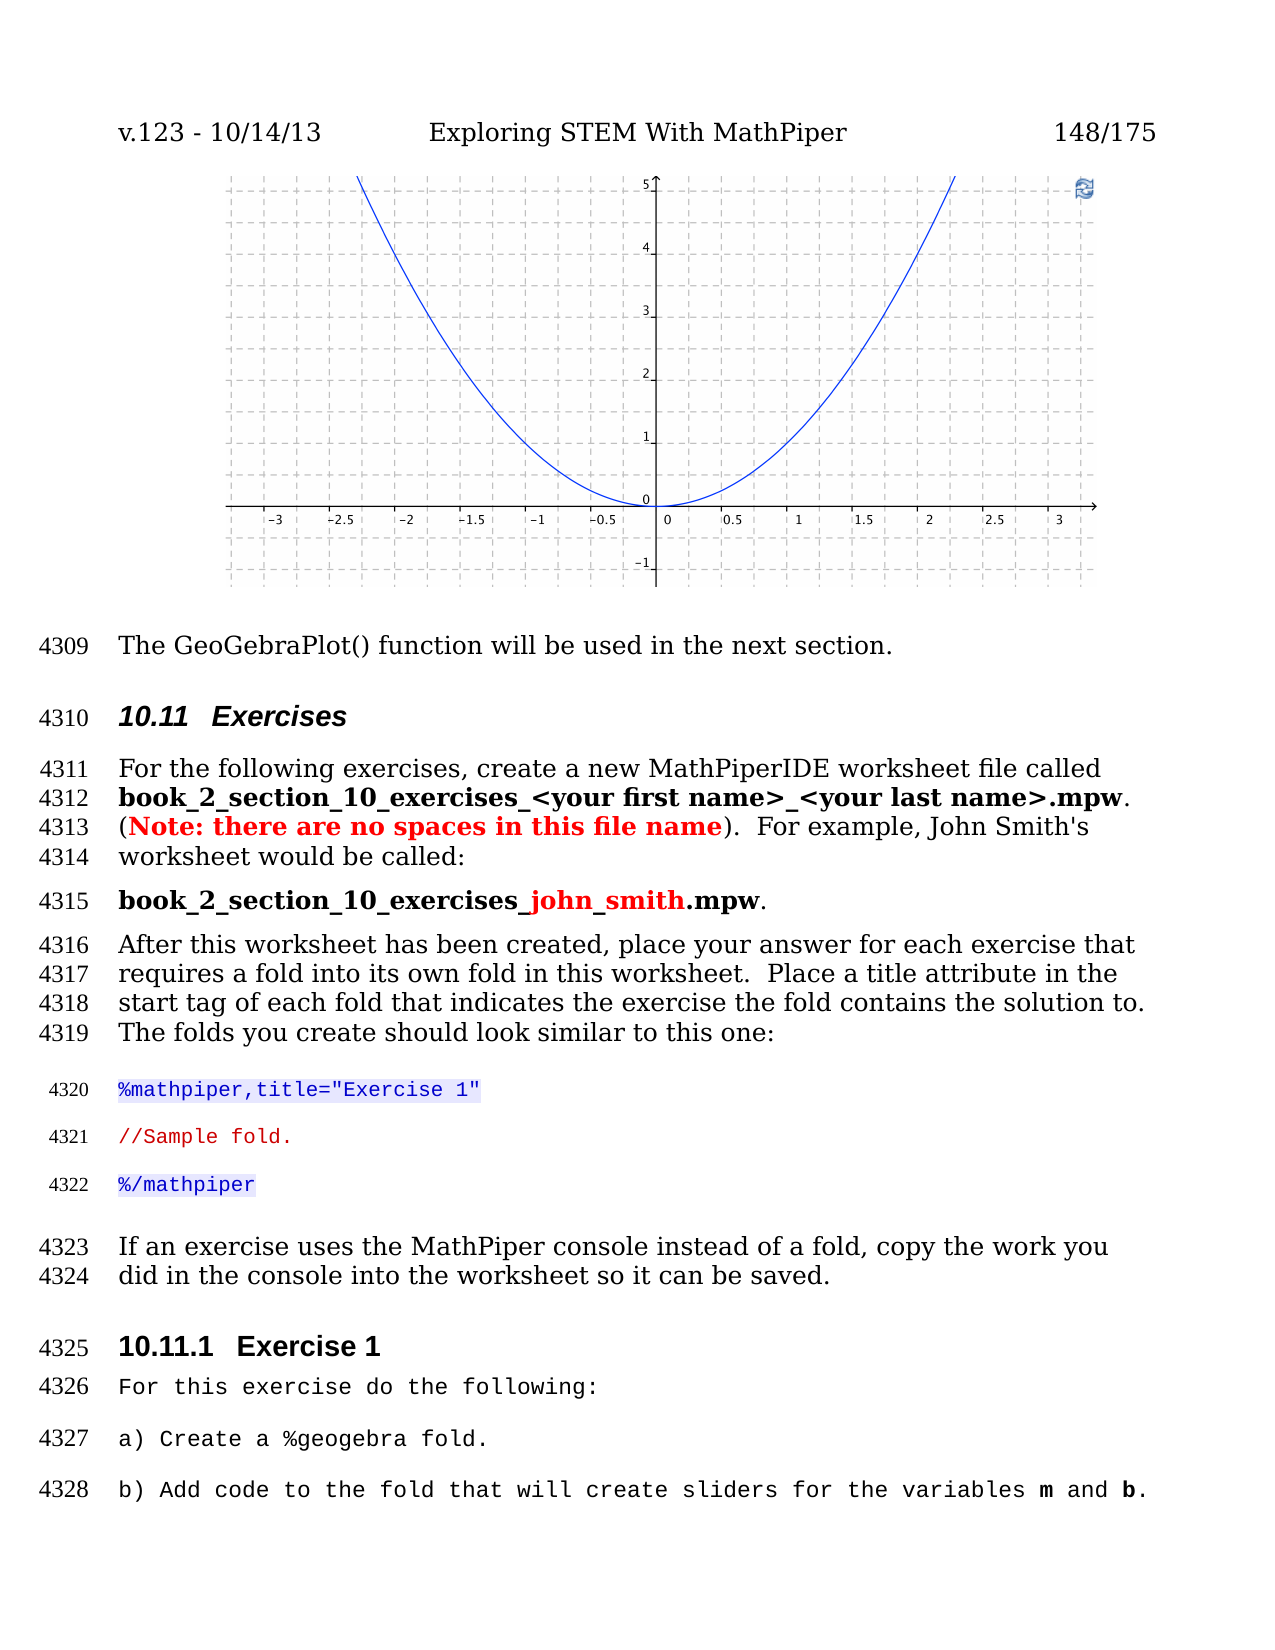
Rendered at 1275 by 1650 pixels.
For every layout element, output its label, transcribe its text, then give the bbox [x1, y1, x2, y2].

picture [225, 176, 1097, 587]
text %/mathpiper [118, 1173, 1157, 1197]
text book_2_section_10_exercises_john_smith.mpw. [118, 886, 1157, 915]
text After this worksheet has been created, place your answer for each exercise that requires a fold into its own fold in this worksheet. Place a title attribute in the start tag of each fold that indicates the exercise the fold contains the solution to. The folds you create should look similar to this one: [118, 930, 1157, 1047]
text %mathpiper,title="Exercise 1" [118, 1079, 1157, 1103]
subtitle Exercises [118, 699, 1157, 733]
subtitle Exercise 1 [118, 1329, 1157, 1363]
text If an exercise uses the MathPiper console instead of a fold, copy the work you did in the console into the worksheet so it can be saved. [118, 1232, 1157, 1290]
text a) Create a %geogebra fold. [118, 1427, 1157, 1453]
text For this exercise do the following: [118, 1375, 1157, 1401]
text For the following exercises, create a new MathPiperIDE worksheet file called book_2_section_10_exercises_<your first name>_<your last name>.mpw. (Note: there are no spaces in this file name). For example, John Smith's worksheet would be called: [118, 754, 1157, 871]
text //Sample fold. [118, 1126, 1157, 1150]
text The GeoGebraPlot() function will be used in the next section. [118, 631, 1157, 660]
text b) Add code to the fold that will create sliders for the variables m and b. [118, 1479, 1157, 1505]
